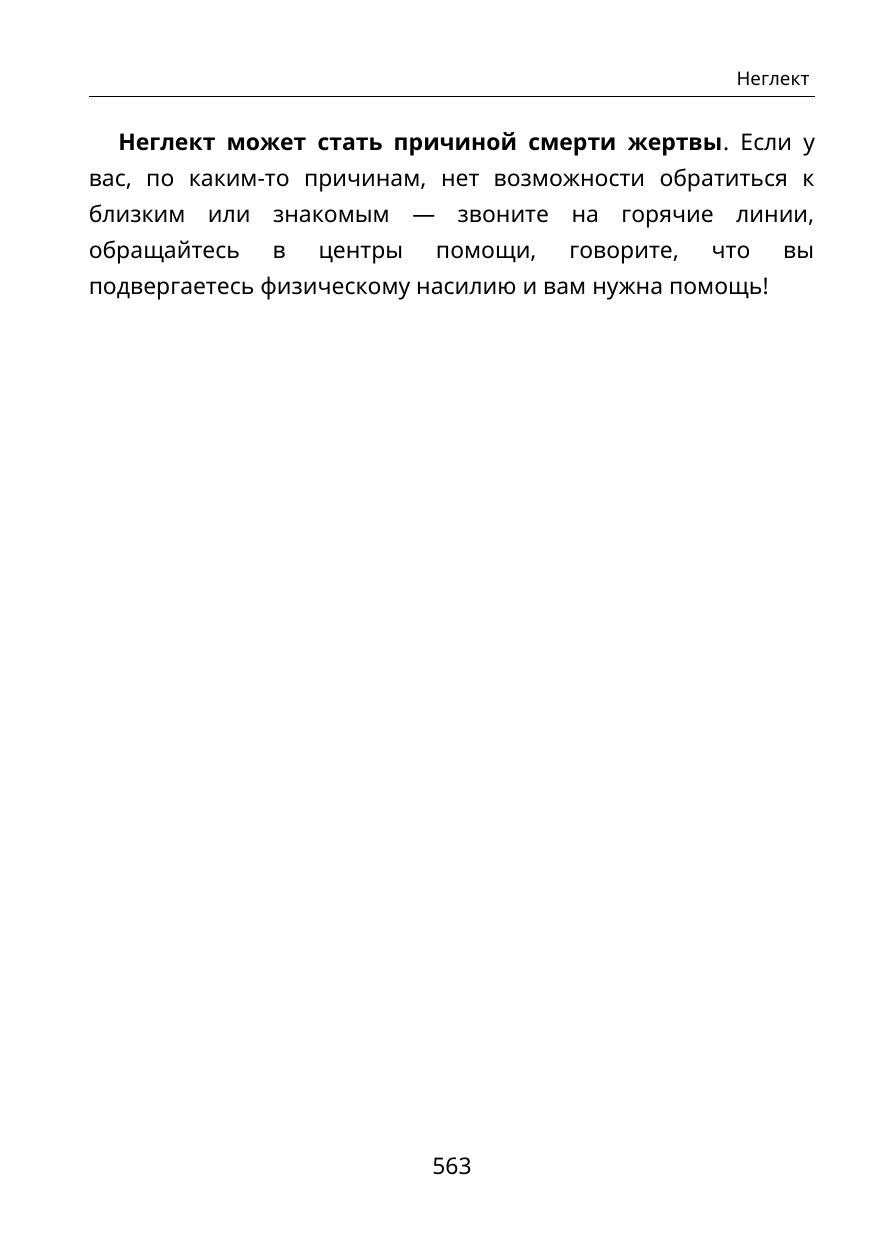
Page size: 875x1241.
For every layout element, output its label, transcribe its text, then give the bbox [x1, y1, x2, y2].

text Неглект может стать причиной смерти жертвы. Если у вас, по каким-то причинам, нет возможности обратиться к близким или знакомым — звоните на горячие линии, обращайтесь в центры помощи, говорите, что вы подвергаетесь физическому насилию и вам нужна помощь! [88, 126, 815, 301]
